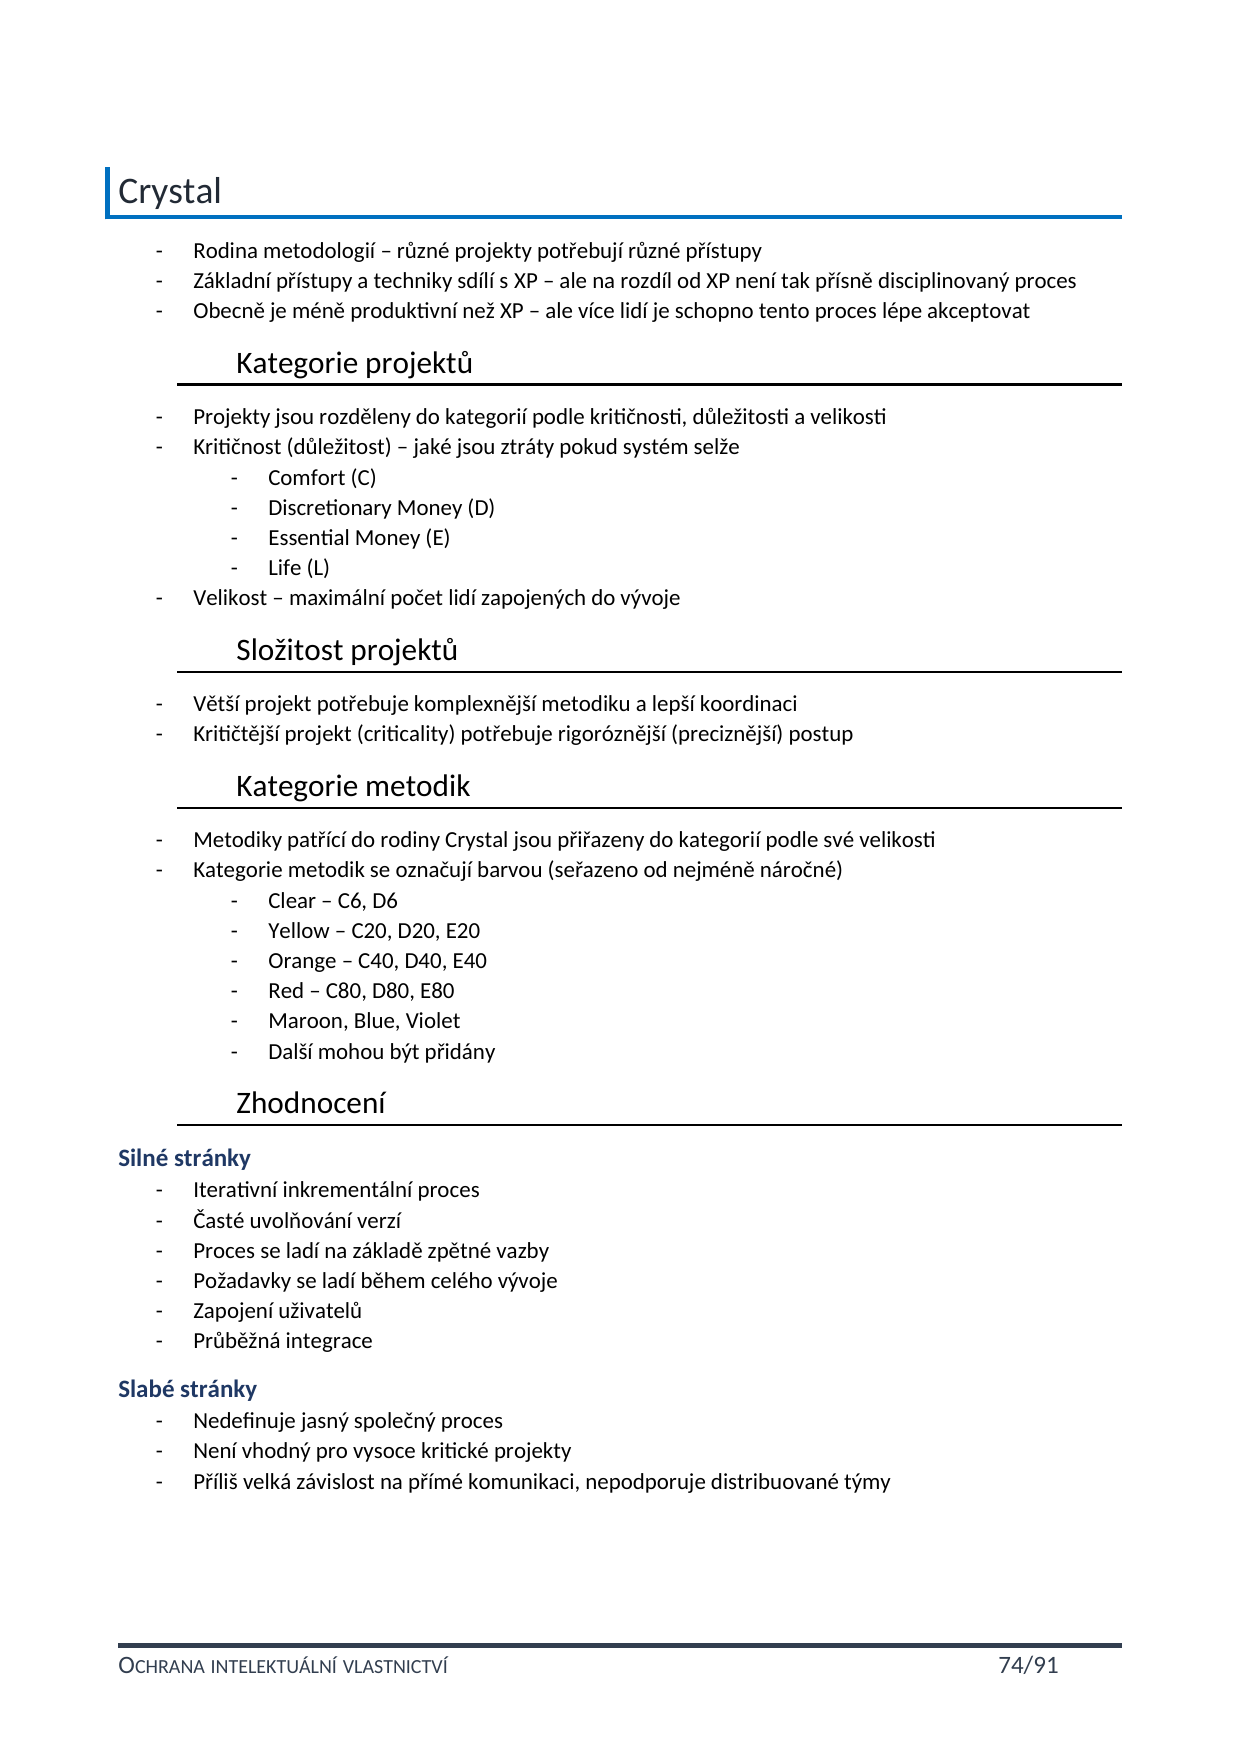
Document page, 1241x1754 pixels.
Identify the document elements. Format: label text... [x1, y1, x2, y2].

list Clear – C6, D6 [231, 886, 1122, 914]
list Red – C80, D80, E80 [231, 976, 1122, 1004]
subtitle Silné stránky [118, 1143, 1122, 1173]
subtitle Zhodnocení [177, 1084, 1122, 1124]
list Yellow – C20, D20, E20 [231, 916, 1122, 944]
list Základní přístupy a techniky sdílí s XP – ale na rozdíl od XP není tak přísně disciplinovaný proces [156, 266, 1122, 294]
list Essential Money (E) [231, 523, 1122, 551]
list Kategorie metodik se označují barvou (seřazeno od nejméně náročné) [156, 856, 1122, 883]
list Požadavky se ladí během celého vývoje [156, 1266, 1122, 1294]
list Proces se ladí na základě zpětné vazby [156, 1236, 1122, 1264]
list Nedefinuje jasný společný proces [156, 1406, 1122, 1434]
list Discretionary Money (D) [231, 493, 1122, 521]
list Další mohou být přidány [231, 1037, 1122, 1065]
list Life (L) [231, 553, 1122, 581]
list Větší projekt potřebuje komplexnější metodiku a lepší koordinaci [156, 689, 1122, 717]
subtitle Crystal [110, 167, 1122, 215]
list Metodiky patřící do rodiny Crystal jsou přiřazeny do kategorií podle své velikosti [156, 825, 1122, 853]
list Zapojení uživatelů [156, 1296, 1122, 1324]
list Obecně je méně produktivní než XP – ale více lidí je schopno tento proces lépe akceptovat [156, 296, 1122, 324]
list Kritičtější projekt (criticality) potřebuje rigoróznější (preciznější) postup [156, 719, 1122, 747]
list Orange – C40, D40, E40 [231, 946, 1122, 974]
subtitle Kategorie projektů [177, 343, 1122, 383]
list Velikost – maximální počet lidí zapojených do vývoje [156, 583, 1122, 611]
list Příliš velká závislost na přímé komunikaci, nepodporuje distribuované týmy [156, 1467, 1122, 1495]
list Průběžná integrace [156, 1327, 1122, 1354]
list Projekty jsou rozděleny do kategorií podle kritičnosti, důležitosti a velikosti [156, 402, 1122, 430]
list Rodina metodologií – různé projekty potřebují různé přístupy [156, 236, 1122, 264]
list Kritičnost (důležitost) – jaké jsou ztráty pokud systém selže [156, 432, 1122, 460]
list Iterativní inkrementální proces [156, 1176, 1122, 1203]
subtitle Kategorie metodik [177, 766, 1122, 807]
subtitle Slabé stránky [118, 1373, 1122, 1404]
list Časté uvolňování verzí [156, 1206, 1122, 1234]
subtitle Složitost projektů [177, 630, 1122, 671]
list Není vhodný pro vysoce kritické projekty [156, 1437, 1122, 1464]
list Maroon, Blue, Violet [231, 1007, 1122, 1034]
list Comfort (C) [231, 463, 1122, 491]
